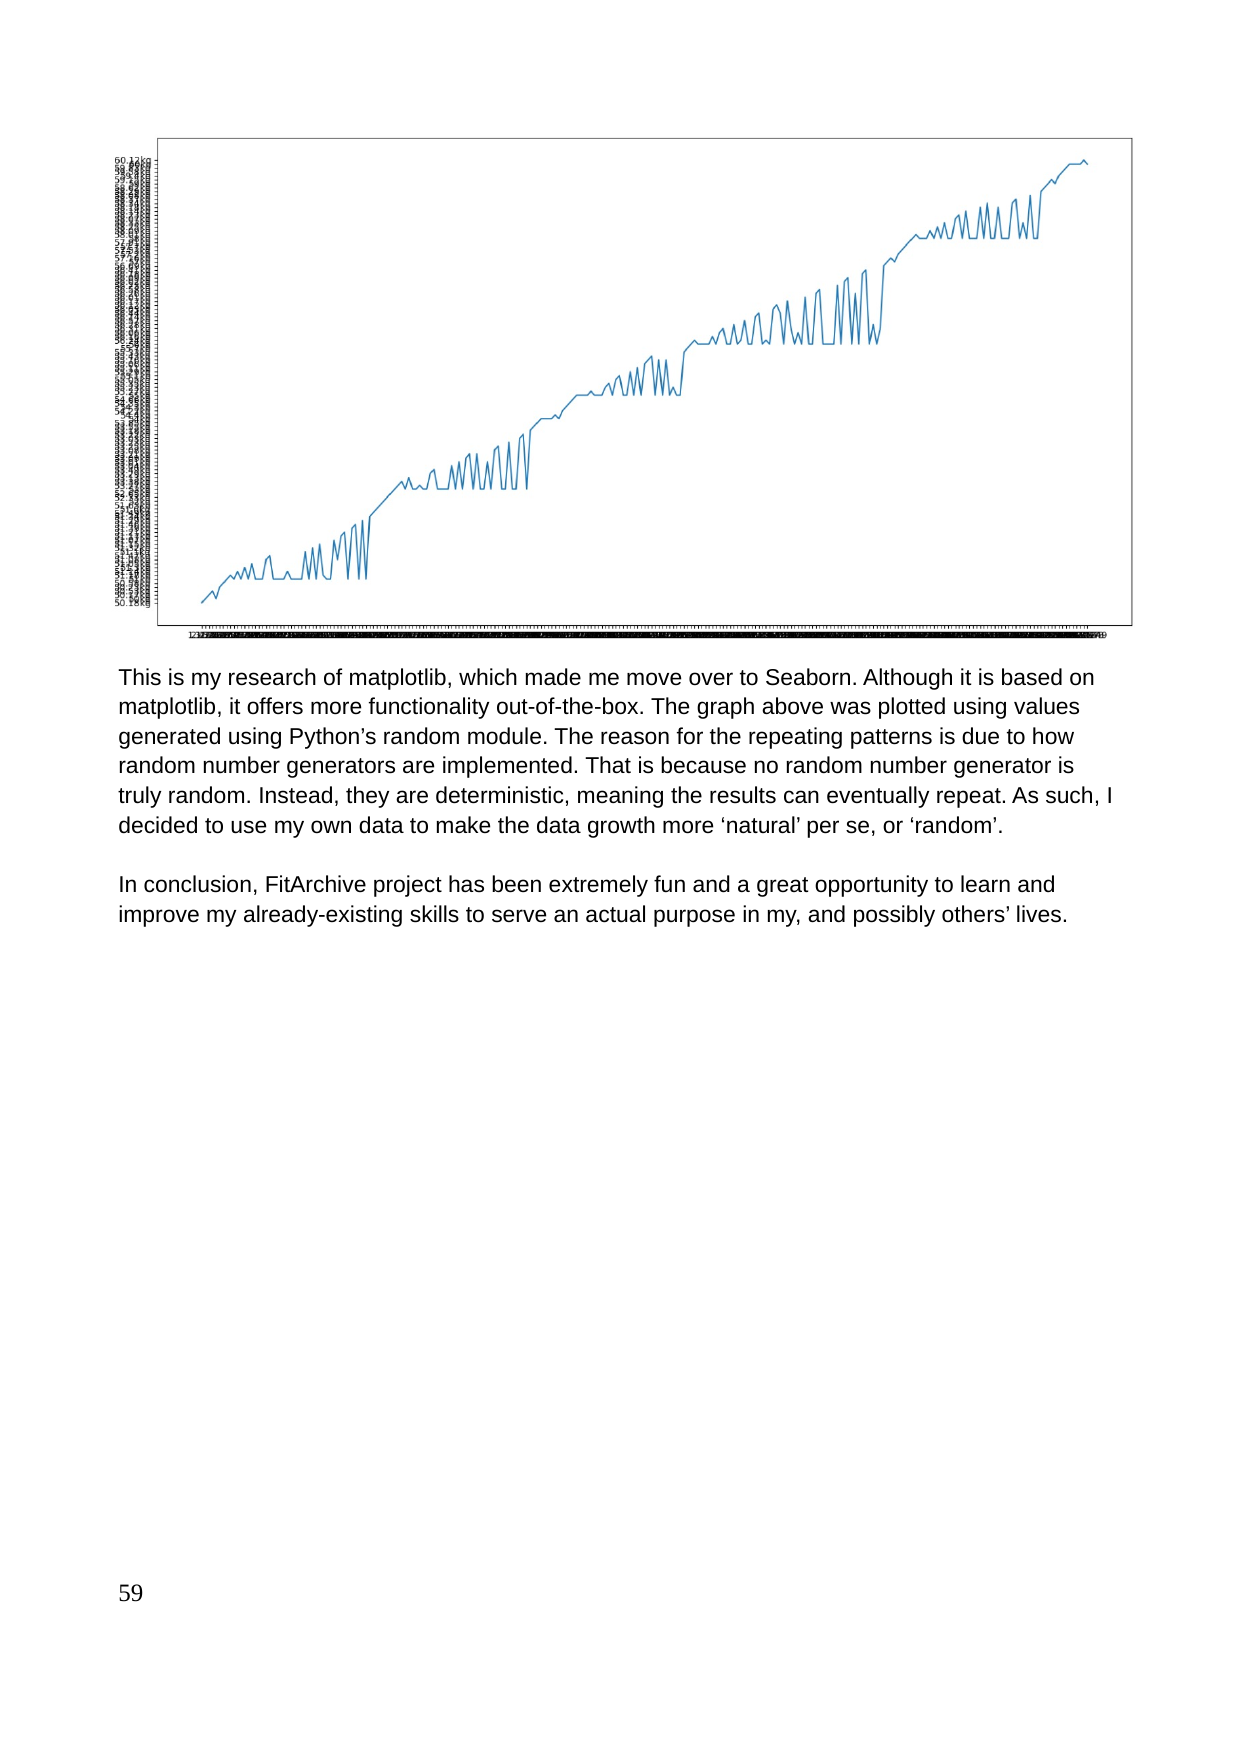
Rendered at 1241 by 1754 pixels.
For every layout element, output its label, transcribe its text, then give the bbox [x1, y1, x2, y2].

text In conclusion, FitArchive project has been extremely fun and a great opportunity to learn and improve my already-existing skills to serve an actual purpose in my, and possibly others’ lives. [118, 868, 1122, 927]
picture [78, 118, 1162, 664]
text This is my research of matplotlib, which made me move over to Seaborn. Although it is based on matplotlib, it offers more functionality out-of-the-box. The graph above was plotted using values generated using Python’s random module. The reason for the repeating patterns is due to how random number generators are implemented. That is because no random number generator is truly random. Instead, they are deterministic, meaning the results can eventually repeat. As such, I decided to use my own data to make the data growth more ‘natural’ per se, or ‘random’. [118, 664, 1122, 838]
